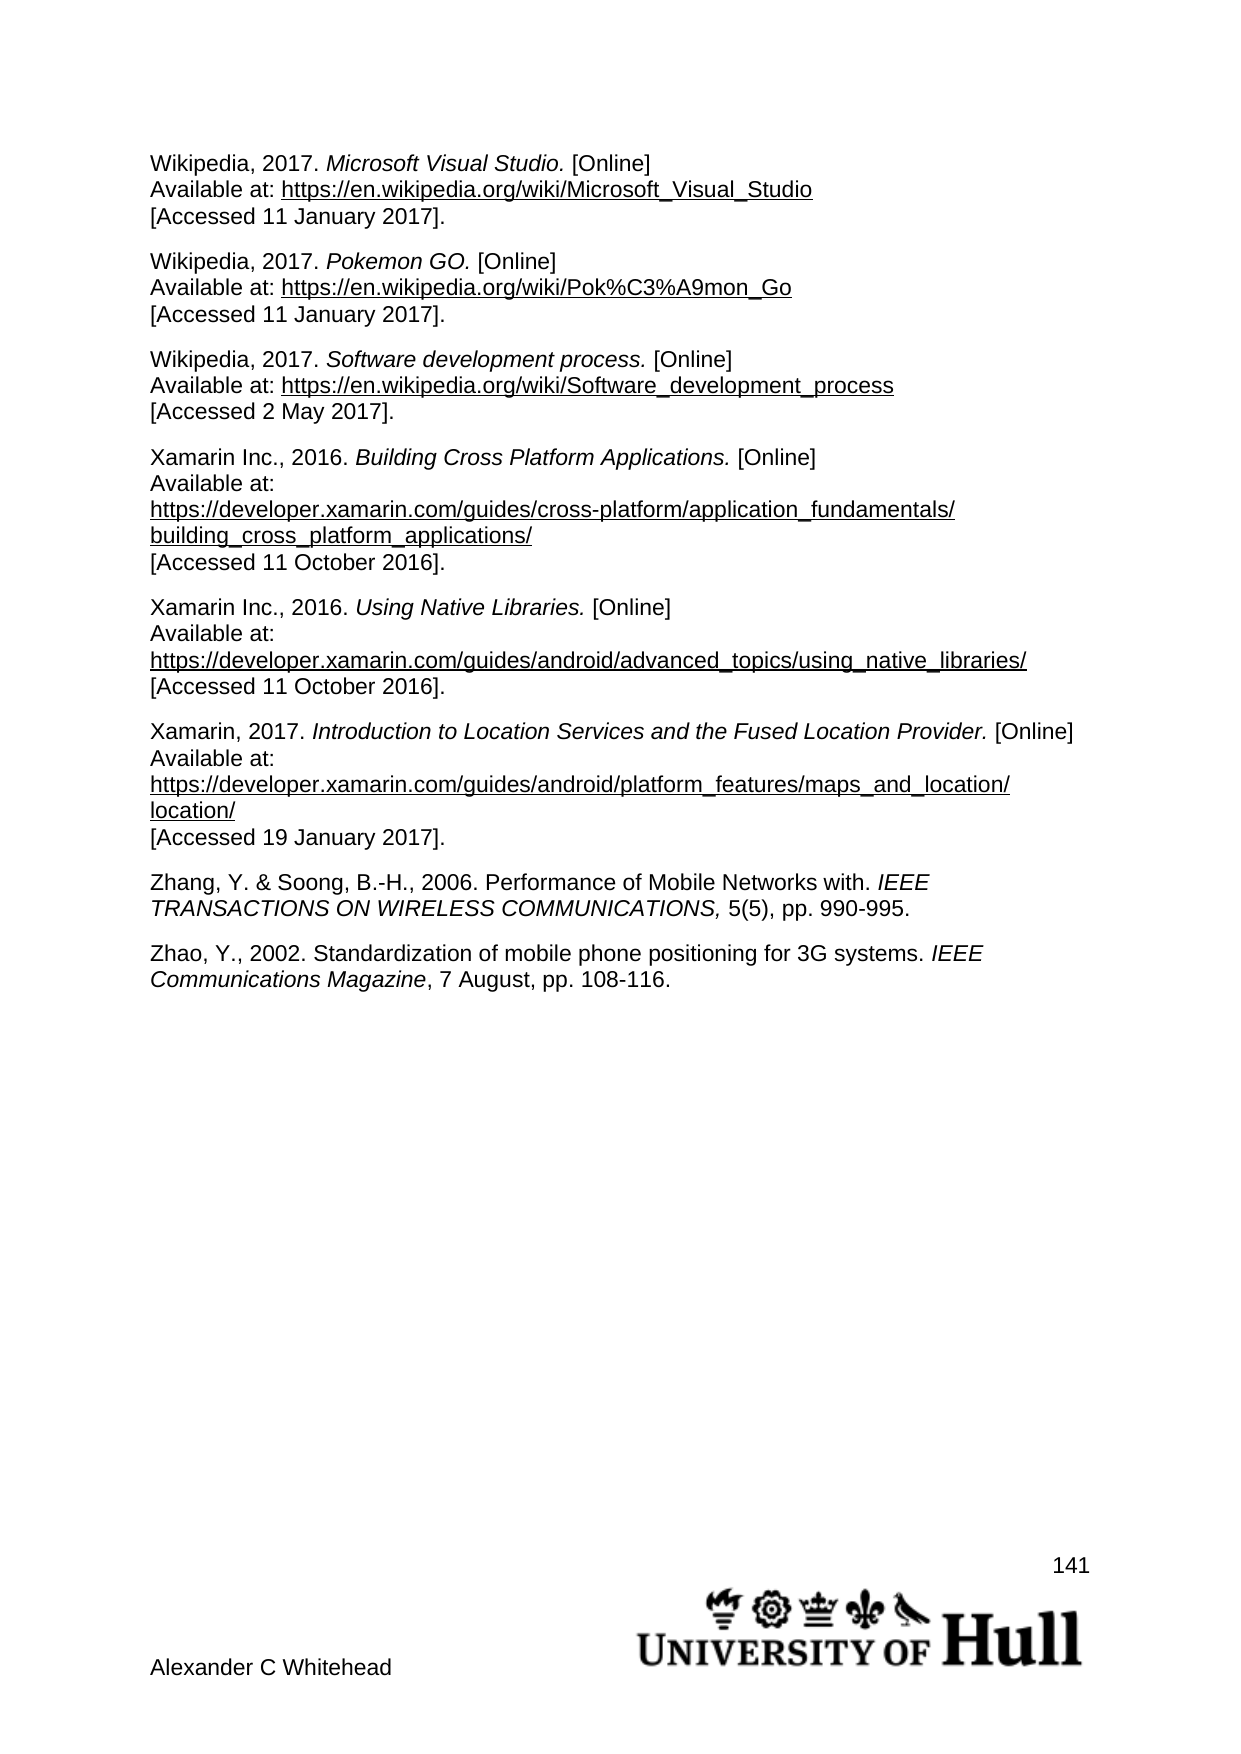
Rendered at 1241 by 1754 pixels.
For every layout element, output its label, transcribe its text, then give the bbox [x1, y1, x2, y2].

text Wikipedia, 2017. Pokemon GO. [Online] Available at: https://en.wikipedia.org/wiki/Pok%C3%A9mon_Go [Accessed 11 January 2017]. [150, 248, 1090, 327]
text Zhao, Y., 2002. Standardization of mobile phone positioning for 3G systems. IEEE Communications Magazine, 7 August, pp. 108-116. [150, 940, 1090, 993]
text Wikipedia, 2017. Software development process. [Online] Available at: https://en.wikipedia.org/wiki/Software_development_process [Accessed 2 May 2017]. [150, 346, 1090, 425]
text Wikipedia, 2017. Microsoft Visual Studio. [Online] Available at: https://en.wikipedia.org/wiki/Microsoft_Visual_Studio [Accessed 11 January 2017]. [150, 150, 1090, 229]
text Xamarin Inc., 2016. Using Native Libraries. [Online] Available at: https://developer.xamarin.com/guides/android/advanced_topics/using_native_libraries/ [Accessed 11 October 2016]. [150, 594, 1090, 699]
text Zhang, Y. & Soong, B.-H., 2006. Performance of Mobile Networks with. IEEE TRANSACTIONS ON WIRELESS COMMUNICATIONS, 5(5), pp. 990-995. [150, 869, 1090, 921]
text Xamarin Inc., 2016. Building Cross Platform Applications. [Online] Available at: https://developer.xamarin.com/guides/cross-platform/application_fundamentals/building_cross_platform_applications/ [Accessed 11 October 2016]. [150, 443, 1090, 575]
text Xamarin, 2017. Introduction to Location Services and the Fused Location Provider. [Online] Available at: https://developer.xamarin.com/guides/android/platform_features/maps_and_location/location/ [Accessed 19 January 2017]. [150, 718, 1090, 850]
picture [630, 1578, 1091, 1676]
